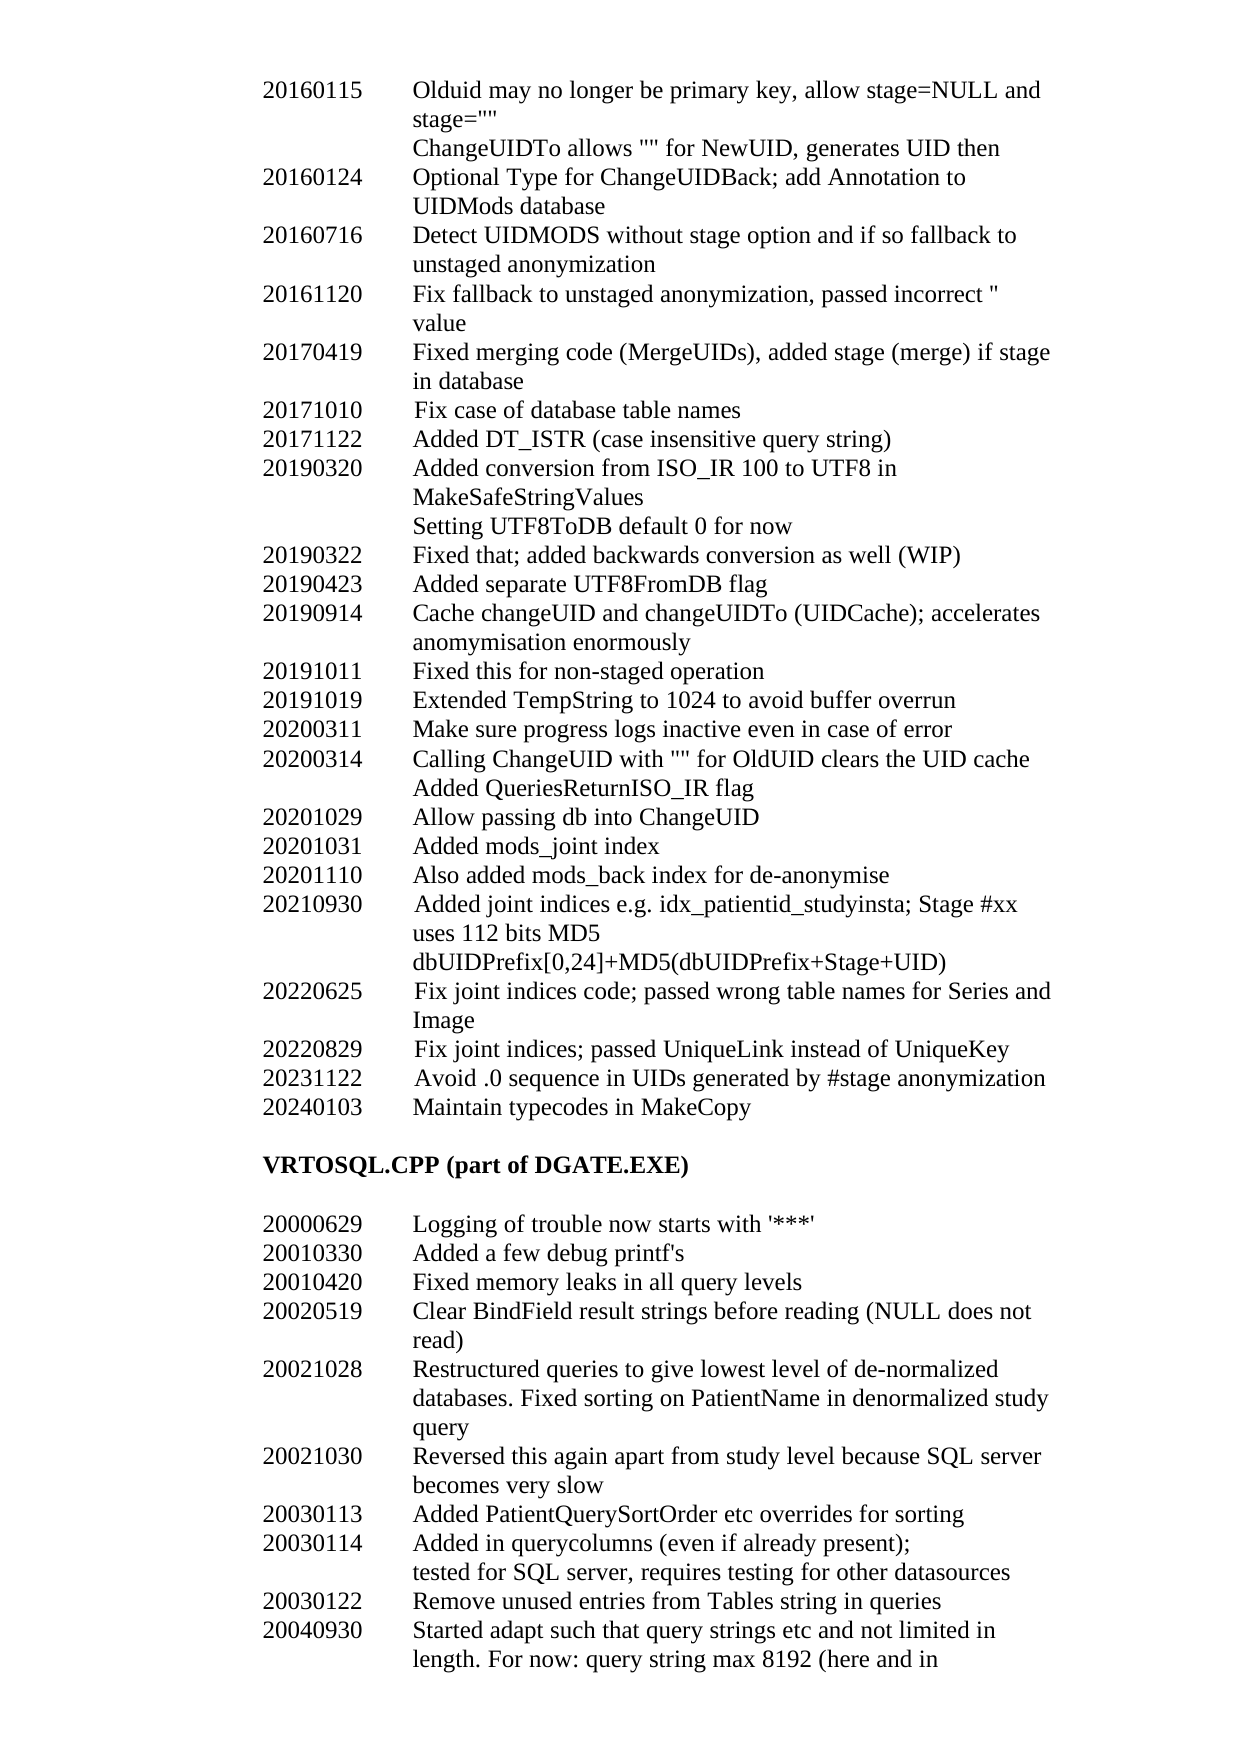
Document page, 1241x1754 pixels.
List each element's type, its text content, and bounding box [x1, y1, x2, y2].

text ChangeUIDTo allows "" for NewUID, generates UID then [262, 133, 1053, 162]
text 20190320 Added conversion from ISO_IR 100 to UTF8 in MakeSafeStringValues [262, 453, 1053, 511]
text 20000629 Logging of trouble now starts with '***' [262, 1208, 1053, 1237]
text 20030113 Added PatientQuerySortOrder etc overrides for sorting [262, 1499, 1053, 1528]
text 20170419 Fixed merging code (MergeUIDs), added stage (merge) if stage in database [262, 337, 1053, 395]
text 20160115 Olduid may no longer be primary key, allow stage=NULL and stage="" [262, 75, 1053, 133]
text 20021030 Reversed this again apart from study level because SQL server becomes very slow [262, 1441, 1053, 1499]
text 20030114 Added in querycolumns (even if already present); tested for SQL server, requires testing for other datasources [262, 1528, 1053, 1586]
text 20040930 Started adapt such that query strings etc and not limited in length. For now: query string max 8192 (here and in [262, 1615, 1053, 1673]
text 20220625 Fix joint indices code; passed wrong table names for Series and Image [262, 976, 1053, 1034]
text 20021028 Restructured queries to give lowest level of de-normalized databases. Fixed sorting on PatientName in denormalized study query [262, 1354, 1053, 1441]
text 20160716 Detect UIDMODS without stage option and if so fallback to unstaged anonymization [262, 220, 1053, 278]
text 20191019 Extended TempString to 1024 to avoid buffer overrun [262, 685, 1053, 714]
text 20030122 Remove unused entries from Tables string in queries [262, 1586, 1053, 1615]
text 20171122 Added DT_ISTR (case insensitive query string) [262, 424, 1053, 453]
text 20200314 Calling ChangeUID with "" for OldUID clears the UID cache [262, 743, 1053, 772]
text 20201031 Added mods_joint index [262, 831, 1053, 860]
text 20010330 Added a few debug printf's [262, 1237, 1053, 1267]
text 20161120 Fix fallback to unstaged anonymization, passed incorrect '' value [262, 278, 1053, 337]
text 20210930 Added joint indices e.g. idx_patientid_studyinsta; Stage #xx uses 112 bits MD5 dbUIDPrefix[0,24]+MD5(dbUIDPrefix+Stage+UID) [262, 889, 1053, 976]
text Added QueriesReturnISO_IR flag [262, 772, 1053, 802]
text 20160124 Optional Type for ChangeUIDBack; add Annotation to UIDMods database [262, 162, 1053, 220]
text 20171010 Fix case of database table names [262, 395, 1053, 424]
text 20020519 Clear BindField result strings before reading (NULL does not read) [262, 1296, 1053, 1354]
text 20240103 Maintain typecodes in MakeCopy [262, 1092, 1053, 1121]
text 20190423 Added separate UTF8FromDB flag [262, 569, 1053, 598]
text 20190322 Fixed that; added backwards conversion as well (WIP) [262, 540, 1053, 569]
text 20201029 Allow passing db into ChangeUID [262, 802, 1053, 831]
text 20191011 Fixed this for non-staged operation [262, 656, 1053, 685]
text 20201110 Also added mods_back index for de-anonymise [262, 860, 1053, 889]
text 20220829 Fix joint indices; passed UniqueLink instead of UniqueKey [262, 1034, 1053, 1063]
text 20231122 Avoid .0 sequence in UIDs generated by #stage anonymization [262, 1063, 1053, 1092]
text 20010420 Fixed memory leaks in all query levels [262, 1267, 1053, 1296]
text VRTOSQL.CPP (part of DGATE.EXE) [262, 1150, 1053, 1179]
text 20200311 Make sure progress logs inactive even in case of error [262, 714, 1053, 743]
text 20190914 Cache changeUID and changeUIDTo (UIDCache); accelerates anomymisation enormously [262, 598, 1053, 656]
text Setting UTF8ToDB default 0 for now [262, 511, 1053, 540]
